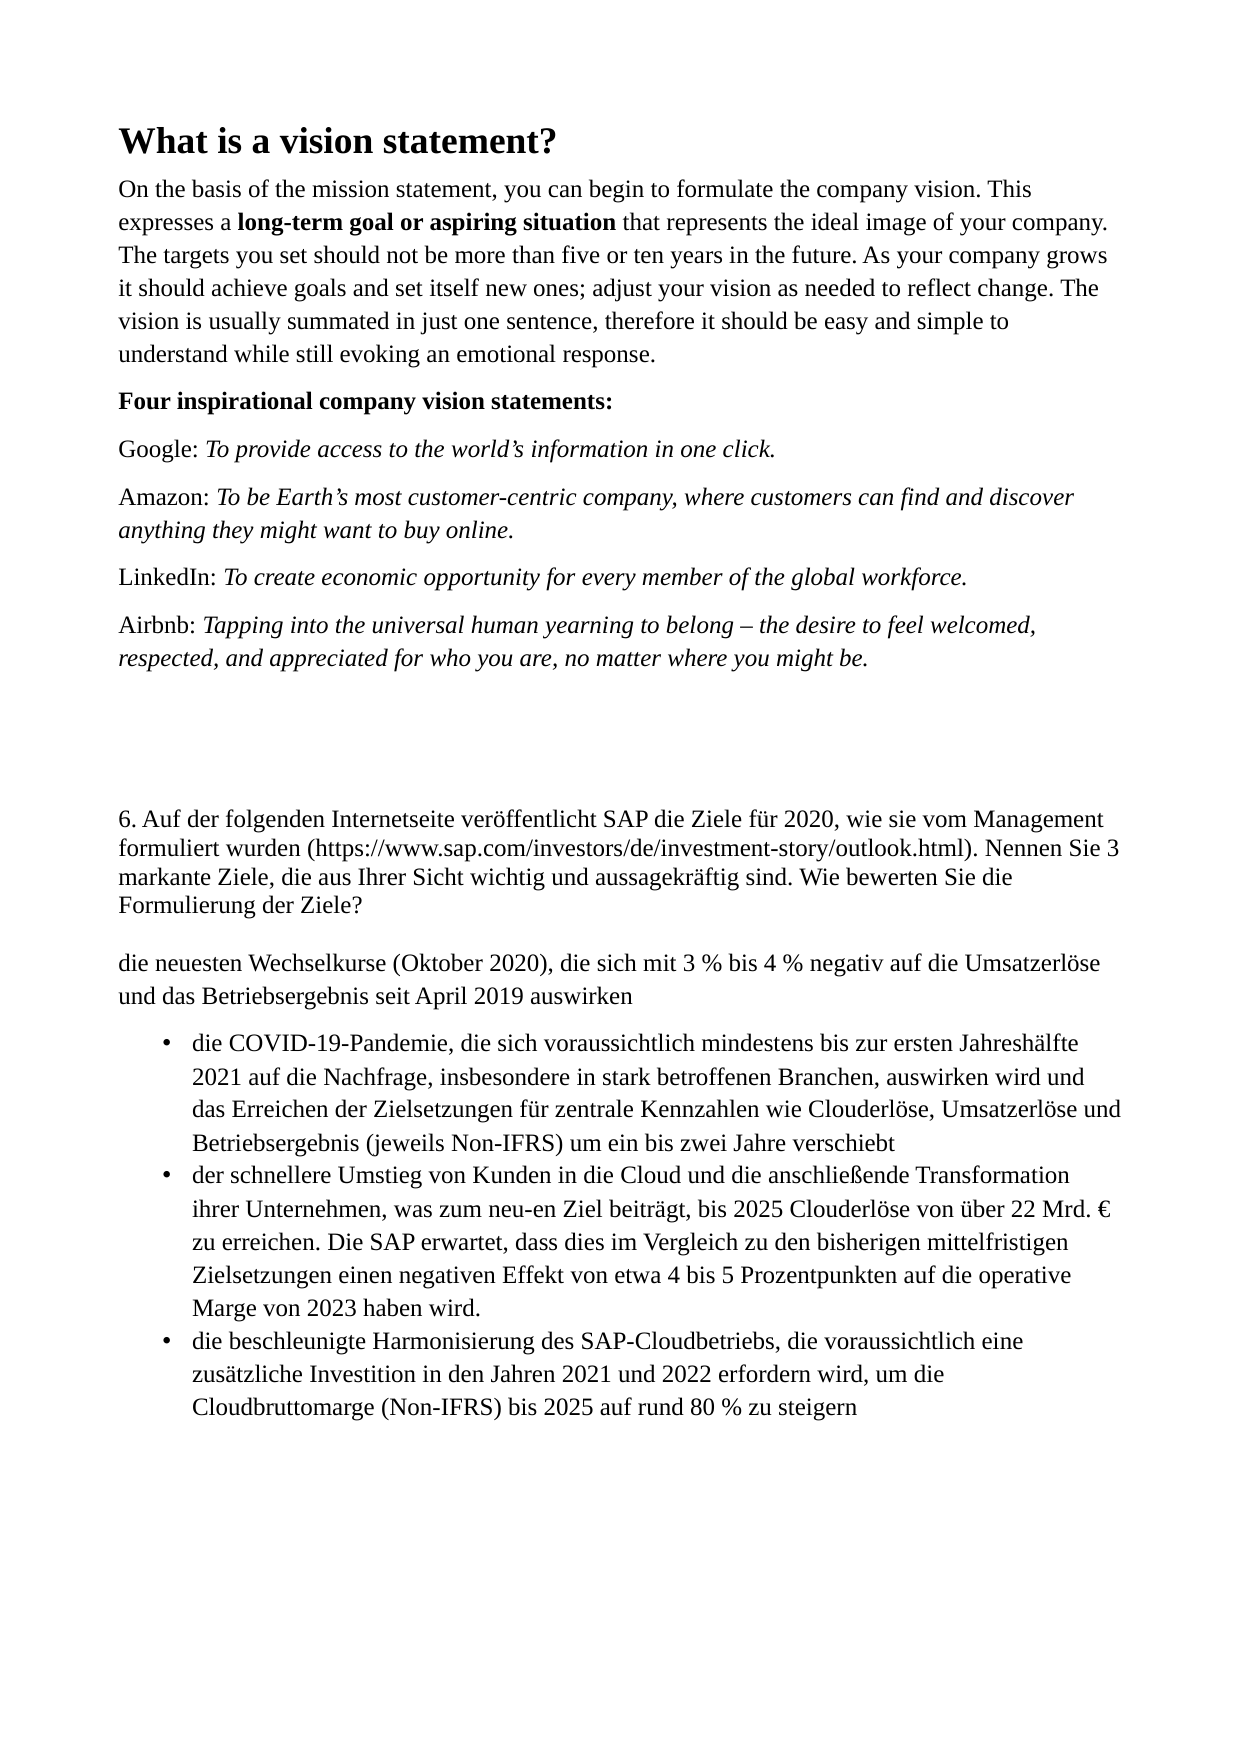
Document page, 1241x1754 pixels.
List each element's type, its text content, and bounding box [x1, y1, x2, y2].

text Four inspirational company vision statements: [118, 386, 1122, 415]
list der schnellere Umstieg von Kunden in die Cloud und die anschließende Transformation ihrer Unternehmen, was zum neu-en Ziel beiträgt, bis 2025 Clouderlöse von über 22 Mrd. € zu erreichen. Die SAP erwartet, dass dies im Vergleich zu den bisherigen mittelfristigen Zielsetzungen einen negativen Effekt von etwa 4 bis 5 Prozentpunkten auf die operative Marge von 2023 haben wird. [162, 1161, 1122, 1321]
text On the basis of the mission statement, you can begin to formulate the company vision. This expresses a long-term goal or aspiring situation that represents the ideal image of your company. The targets you set should not be more than five or ten years in the future. As your company grows it should achieve goals and set itself new ones; adjust your vision as needed to reflect change. The vision is usually summated in just one sentence, therefore it should be easy and simple to understand while still evoking an emotional response. [118, 174, 1122, 368]
text 6. Auf der folgenden Internetseite veröffentlicht SAP die Ziele für 2020, wie sie vom Management formuliert wurden (https://www.sap.com/investors/de/investment-story/outlook.html). Nennen Sie 3 markante Ziele, die aus Ihrer Sicht wichtig und aussagekräftig sind. Wie bewerten Sie die Formulierung der Ziele? [118, 804, 1122, 919]
text die neuesten Wechselkurse (Oktober 2020), die sich mit 3 % bis 4 % negativ auf die Umsatzerlöse und das Betriebsergebnis seit April 2019 auswirken [118, 948, 1122, 1010]
list die beschleunigte Harmonisierung des SAP-Cloudbetriebs, die voraussichtlich eine zusätzliche Investition in den Jahren 2021 und 2022 erfordern wird, um die Cloudbruttomarge (Non-IFRS) bis 2025 auf rund 80 % zu steigern [162, 1326, 1122, 1421]
text Airbnb: Tapping into the universal human yearning to belong – the desire to feel welcomed, respected, and appreciated for who you are, no matter where you might be. [118, 610, 1122, 672]
text Google: To provide access to the world’s information in one click. [118, 434, 1122, 463]
text LinkedIn: To create economic opportunity for every member of the global workforce. [118, 562, 1122, 591]
text Amazon: To be Earth’s most customer-centric company, where customers can find and discover anything they might want to buy online. [118, 482, 1122, 543]
list die COVID-19-Pandemie, die sich voraussichtlich mindestens bis zur ersten Jahreshälfte 2021 auf die Nachfrage, insbesondere in stark betroffenen Branchen, auswirken wird und das Erreichen der Zielsetzungen für zentrale Kennzahlen wie Clouderlöse, Umsatzerlöse und Betriebsergebnis (jeweils Non-IFRS) um ein bis zwei Jahre verschiebt [162, 1028, 1122, 1156]
subtitle What is a vision statement? [118, 118, 1122, 161]
